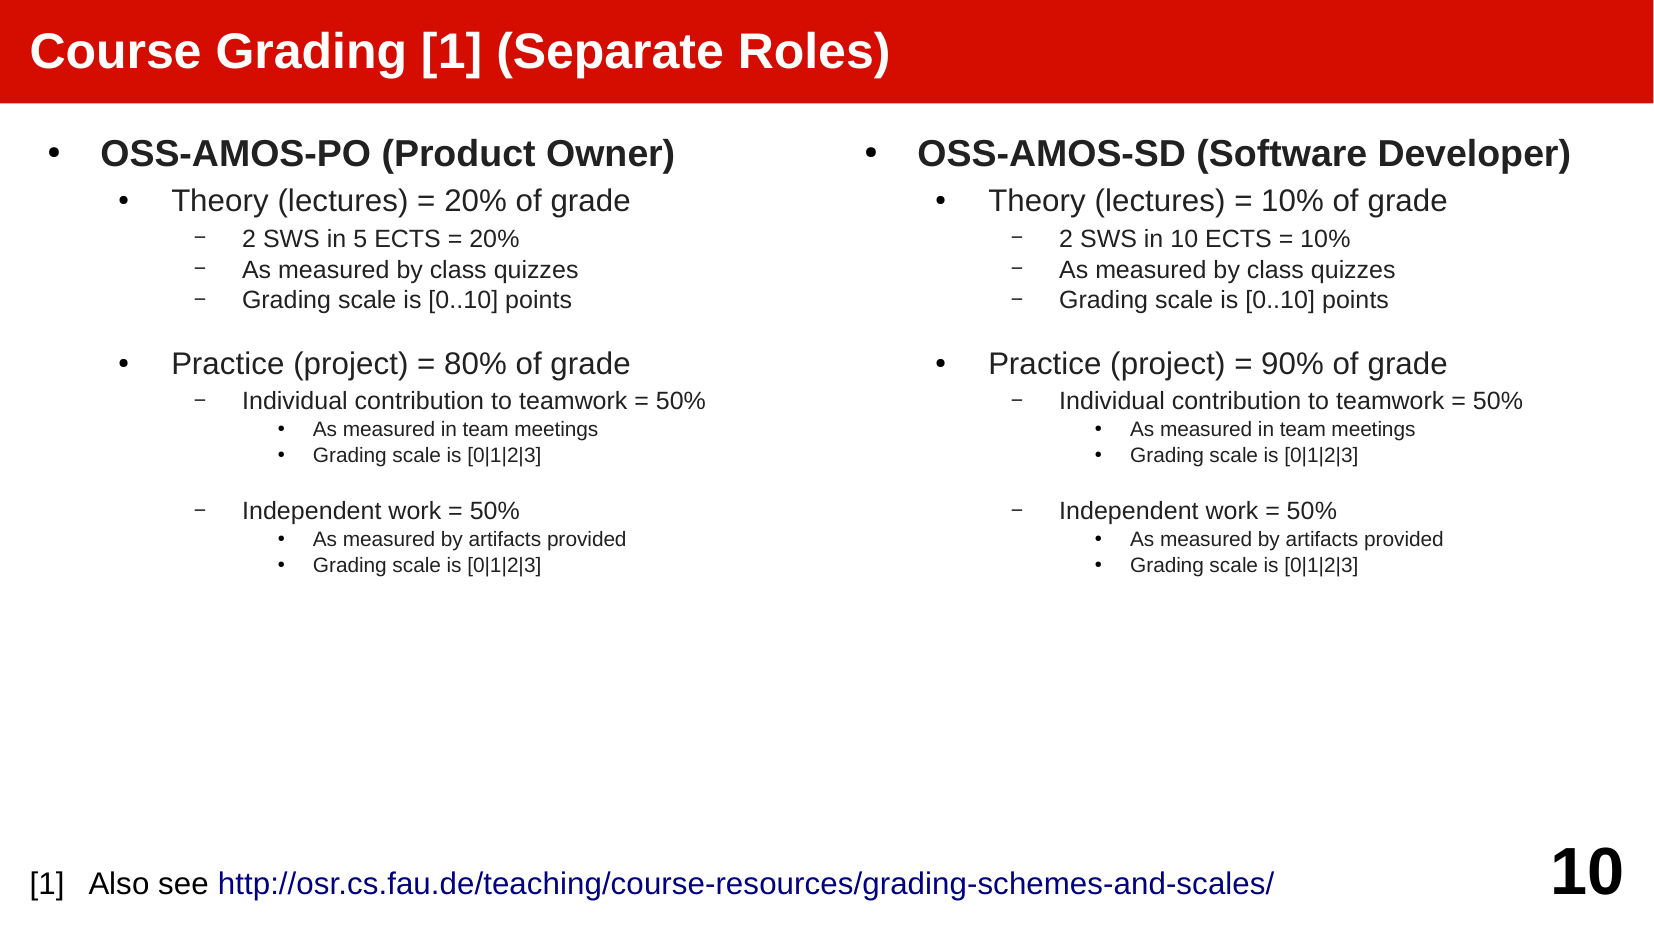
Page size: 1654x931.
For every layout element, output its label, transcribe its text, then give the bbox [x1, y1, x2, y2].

list OSS-AMOS-PO (Product Owner) Theory (lectures) = 20% of grade 2 SWS in 5 ECTS = 20% As measured by class quizzes Grading scale is [0..10] points Practice (project) = 80% of grade Individual contribution to teamwork = 50% As measured in team meetings Grading scale is [0|1|2|3] Independent work = 50% As measured by artifacts provided Grading scale is [0|1|2|3] [29, 132, 808, 752]
list OSS-AMOS-SD (Software Developer) Theory (lectures) = 10% of grade 2 SWS in 10 ECTS = 10% As measured by class quizzes Grading scale is [0..10] points Practice (project) = 90% of grade Individual contribution to teamwork = 50% As measured in team meetings Grading scale is [0|1|2|3] Independent work = 50% As measured by artifacts provided Grading scale is [0|1|2|3] [846, 132, 1625, 813]
title Course Grading [1] (Separate Roles) [0, 0, 1654, 104]
text_box [1] Also see http://osr.cs.fau.de/teaching/course-resources/grading-schemes-and-scales/ [0, 752, 1536, 931]
